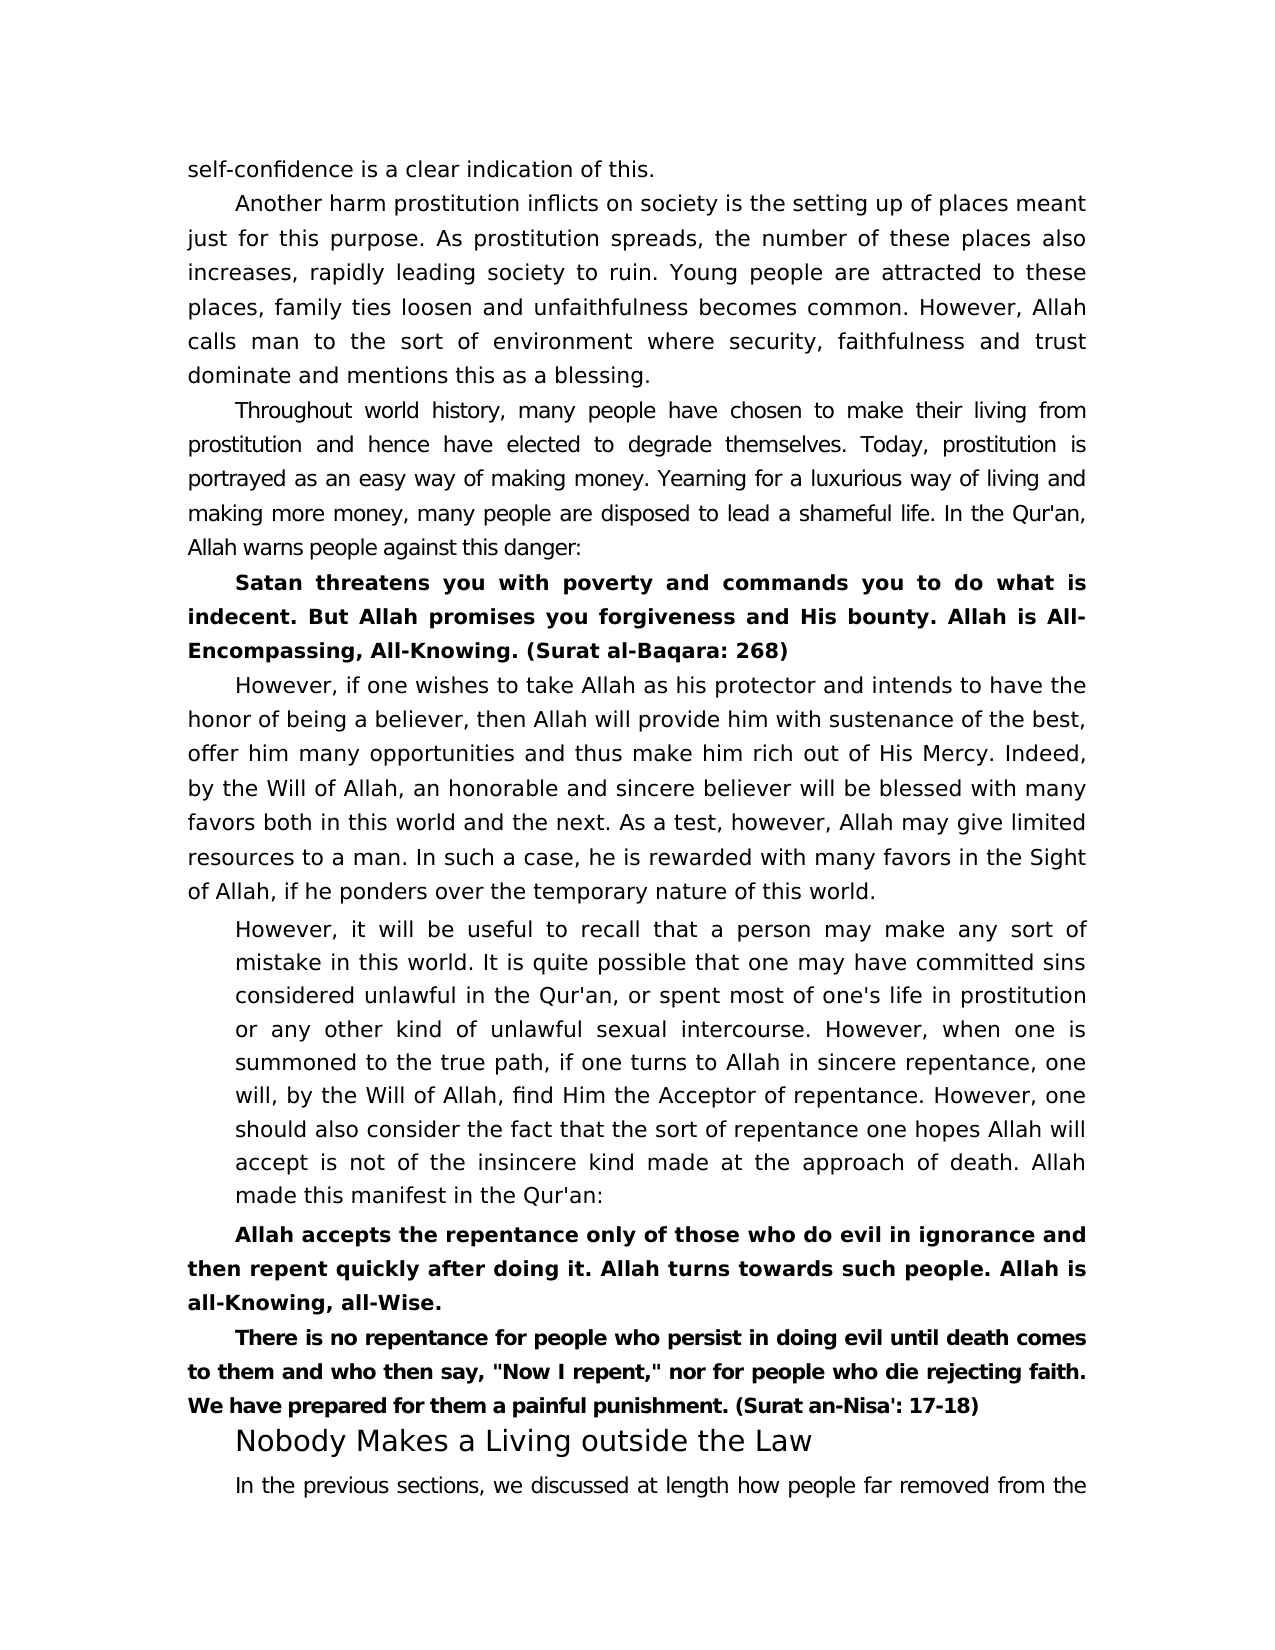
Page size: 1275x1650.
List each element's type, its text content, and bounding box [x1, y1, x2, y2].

text Another harm prostitution inflicts on society is the setting up of places meant just for this purpose. As prostitution spreads, the number of these places also increases, rapidly leading society to ruin. Young people are attracted to these places, family ties loosen and unfaithfulness becomes common. However, Allah calls man to the sort of environment where security, faithfulness and trust dominate and mentions this as a blessing. [187, 184, 1087, 391]
text Throughout world history, many people have chosen to make their living from prostitution and hence have elected to degrade themselves. Today, prostitution is portrayed as an easy way of making money. Yearning for a luxurious way of living and making more money, many people are disposed to lead a shameful life. In the Qur'an, Allah warns people against this danger: [187, 391, 1087, 562]
text Allah accepts the repentance only of those who do evil in ignorance and then repent quickly after doing it. Allah turns towards such people. Allah is all-Knowing, all-Wise. [187, 1214, 1087, 1318]
text There is no repentance for people who persist in doing evil until death comes to them and who then say, "Now I repent," nor for people who die rejecting faith. We have prepared for them a painful punishment. (Surat an-Nisa': 17-18) [187, 1318, 1087, 1421]
text Nobody Makes a Living outside the Law [235, 1425, 1087, 1458]
text However, it will be useful to recall that a person may make any sort of mistake in this world. It is quite possible that one may have committed sins considered unlawful in the Qur'an, or spent most of one's life in prostitution or any other kind of unlawful sexual intercourse. However, when one is summoned to the true path, if one turns to Allah in sincere repentance, one will, by the Will of Allah, find Him the Acceptor of repentance. However, one should also consider the fact that the sort of repentance one hopes Allah will accept is not of the insincere kind made at the approach of death. Allah made this manifest in the Qur'an: [235, 910, 1087, 1210]
text self-confidence is a clear indication of this. [187, 150, 1087, 184]
text However, if one wishes to take Allah as his protector and intends to have the honor of being a believer, then Allah will provide him with sustenance of the best, offer him many opportunities and thus make him rich out of His Mercy. Indeed, by the Will of Allah, an honorable and sincere believer will be blessed with many favors both in this world and the next. As a test, however, Allah may give limited resources to a man. In such a case, he is rewarded with many favors in the Sight of Allah, if he ponders over the temporary nature of this world. [187, 666, 1087, 906]
text In the previous sections, we discussed at length how people far removed from the [235, 1467, 1087, 1500]
text Satan threatens you with poverty and commands you to do what is indecent. But Allah promises you forgiveness and His bounty. Allah is All-Encompassing, All-Knowing. (Surat al-Baqara: 268) [187, 562, 1087, 666]
